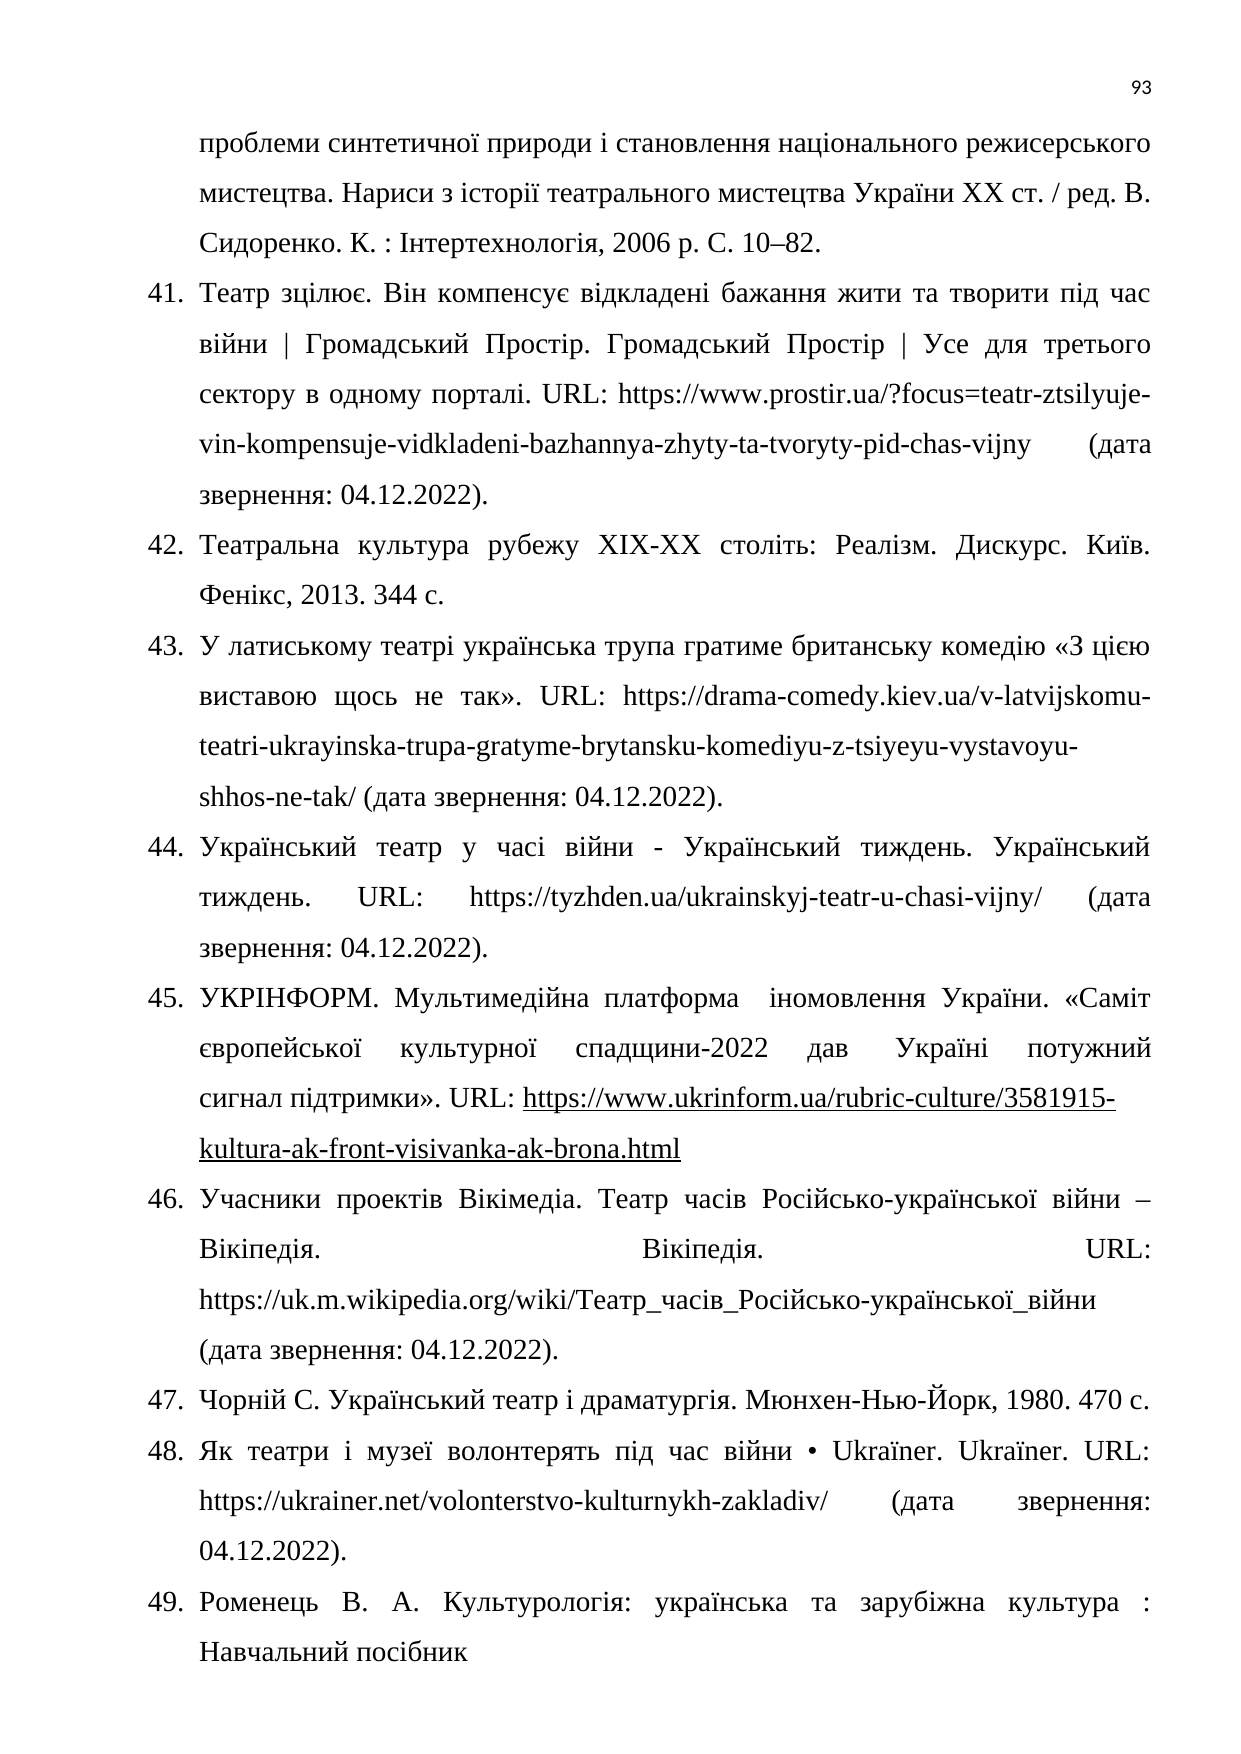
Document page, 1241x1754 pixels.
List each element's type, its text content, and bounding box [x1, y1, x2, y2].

list Учасники проектів Вікімедіа. Театр часів Російсько-української війни – Вікіпедія. Вікіпедія. URL: https://uk.m.wikipedia.org/wiki/Театр_часів_Російсько-української_війни (дата звернення: 04.12.2022). [148, 1181, 1152, 1366]
list УКРІНФОРМ. Мультимедійна платформа іномовлення України. «Саміт європейської культурної спадщини-2022 дав Україні потужний сигнал підтримки». URL: https://www.ukrinform.ua/rubric-culture/3581915-kultura-ak-front-visivanka-ak-brona.html [148, 980, 1152, 1164]
list Український театр у часі війни - Український тиждень. Український тиждень. URL: https://tyzhden.ua/ukrainskyj-teatr-u-chasi-vijny/ (дата звернення: 04.12.2022). [148, 829, 1152, 963]
list Театр зцілює. Він компенсує відкладені бажання жити та творити під час війни | Громадський Простір. Громадський Простір | Усе для третього сектору в одному порталі. URL: https://www.prostir.ua/?focus=teatr-ztsilyuje-vin-kompensuje-vidkladeni-bazhannya-zhyty-ta-tvoryty-pid-chas-vijny (дата звернення: 04.12.2022). [148, 276, 1152, 510]
list Театральна культура рубежу ХІХ-ХХ століть: Реалізм. Дискурс. Київ. Фенікс, 2013. 344 с. [148, 527, 1152, 611]
list проблеми синтетичної природи і становлення національного режисерського мистецтва. Нариси з історії театрального мистецтва України ХХ ст. / ред. В. Сидоренко. К. : Інтертехнологія, 2006 р. С. 10–82. [148, 125, 1152, 259]
list Роменець В. А. Культурологія: українська та зарубіжна культура : Навчальний посібник [148, 1584, 1152, 1668]
list У латиському театрі українська трупа гратиме британську комедію «З цією виставою щось не так». URL: https://drama-comedy.kiev.ua/v-latvijskomu-teatri-ukrayinska-trupa-gratyme-brytansku-komediyu-z-tsiyeyu-vystavoyu-shhos-ne-tak/ (дата звернення: 04.12.2022). [148, 628, 1152, 812]
list Як театри і музеї волонтерять під час війни • Ukraїner. Ukraїner. URL: https://ukrainer.net/volonterstvo-kulturnykh-zakladiv/ (дата звернення: 04.12.2022). [148, 1433, 1152, 1567]
list Чорній С. Український театр і драматургія. Мюнхен-Нью-Йорк, 1980. 470 с. [148, 1382, 1152, 1416]
